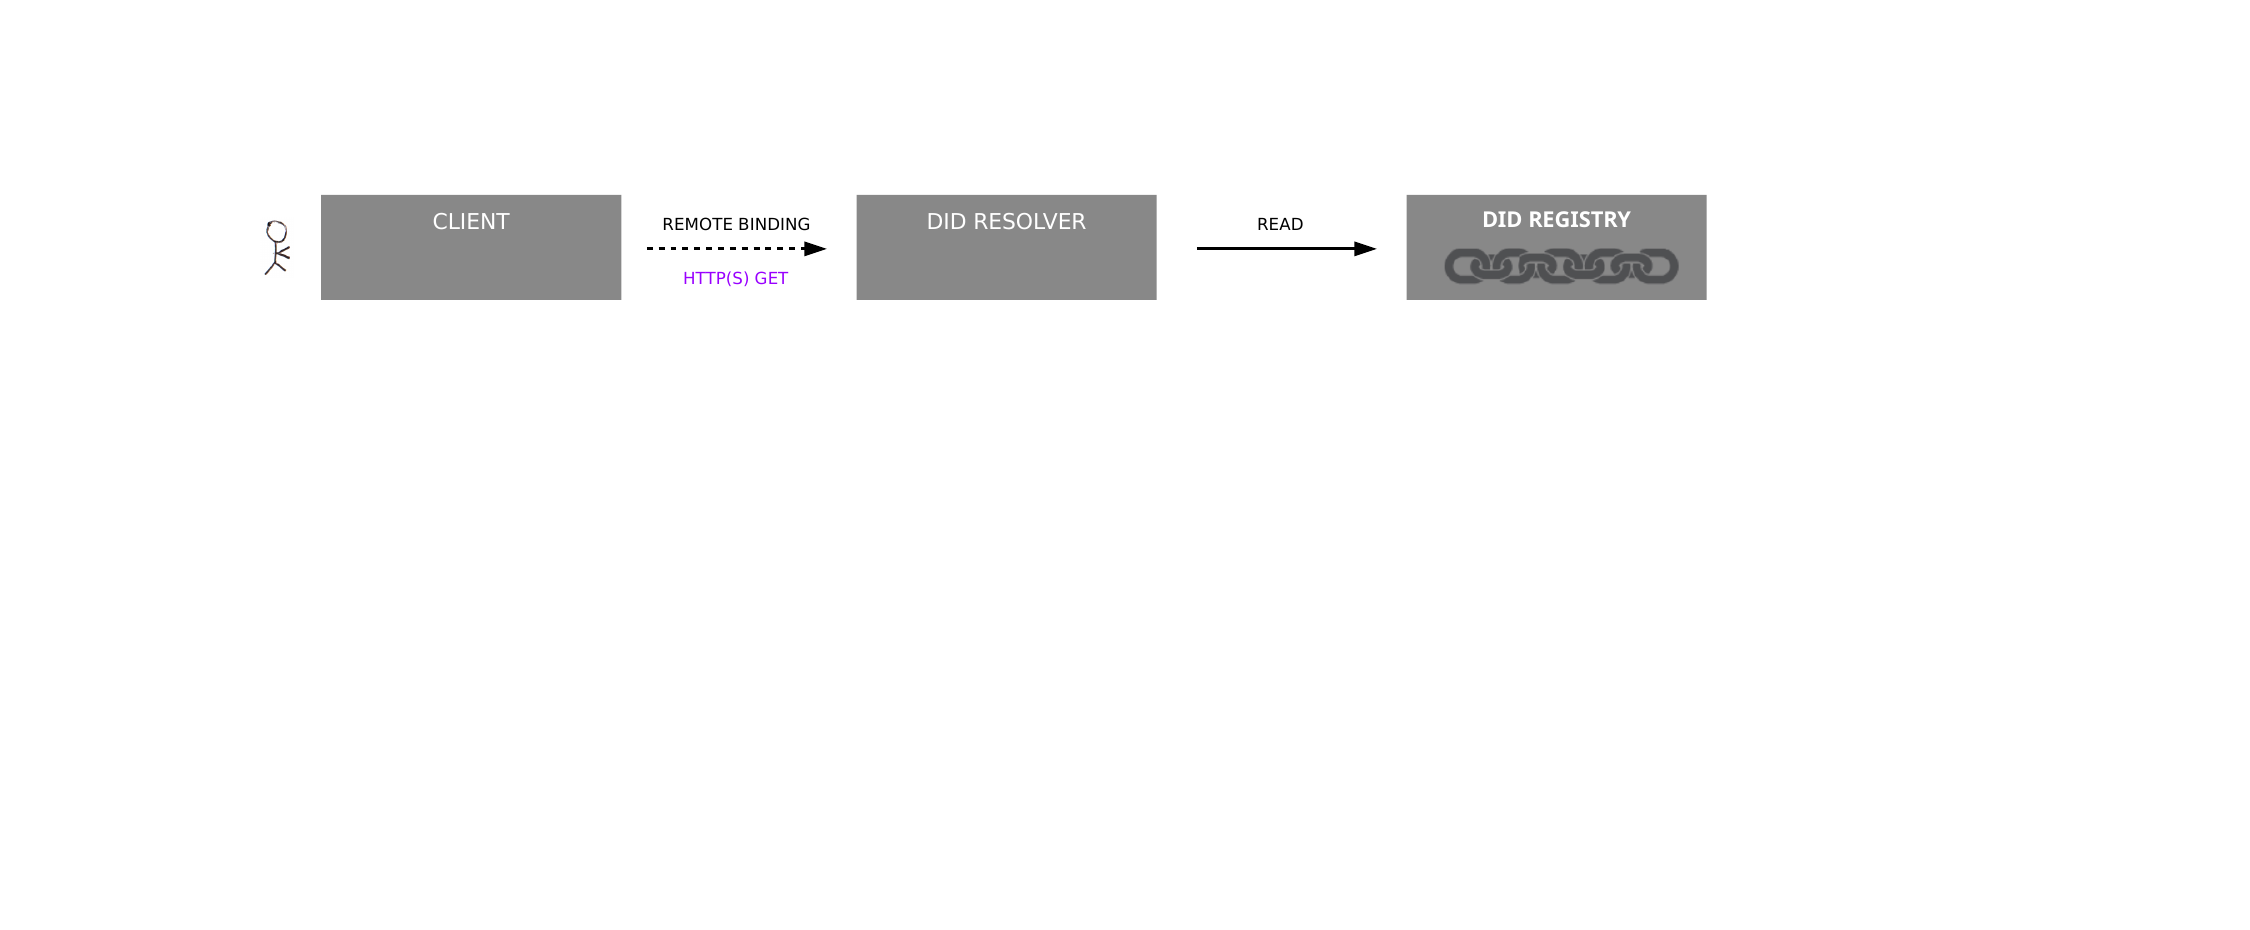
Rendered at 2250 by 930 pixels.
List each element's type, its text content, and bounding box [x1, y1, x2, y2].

text_box REMOTE BINDING [647, 208, 826, 255]
text_box READ [1242, 208, 1421, 255]
text_box DID REGISTRY [1406, 194, 1707, 300]
picture [260, 217, 294, 278]
text_box HTTP(S) GET [668, 261, 846, 309]
text_box CLIENT [321, 194, 622, 300]
picture [1430, 238, 1689, 293]
text_box DID RESOLVER [856, 194, 1157, 300]
